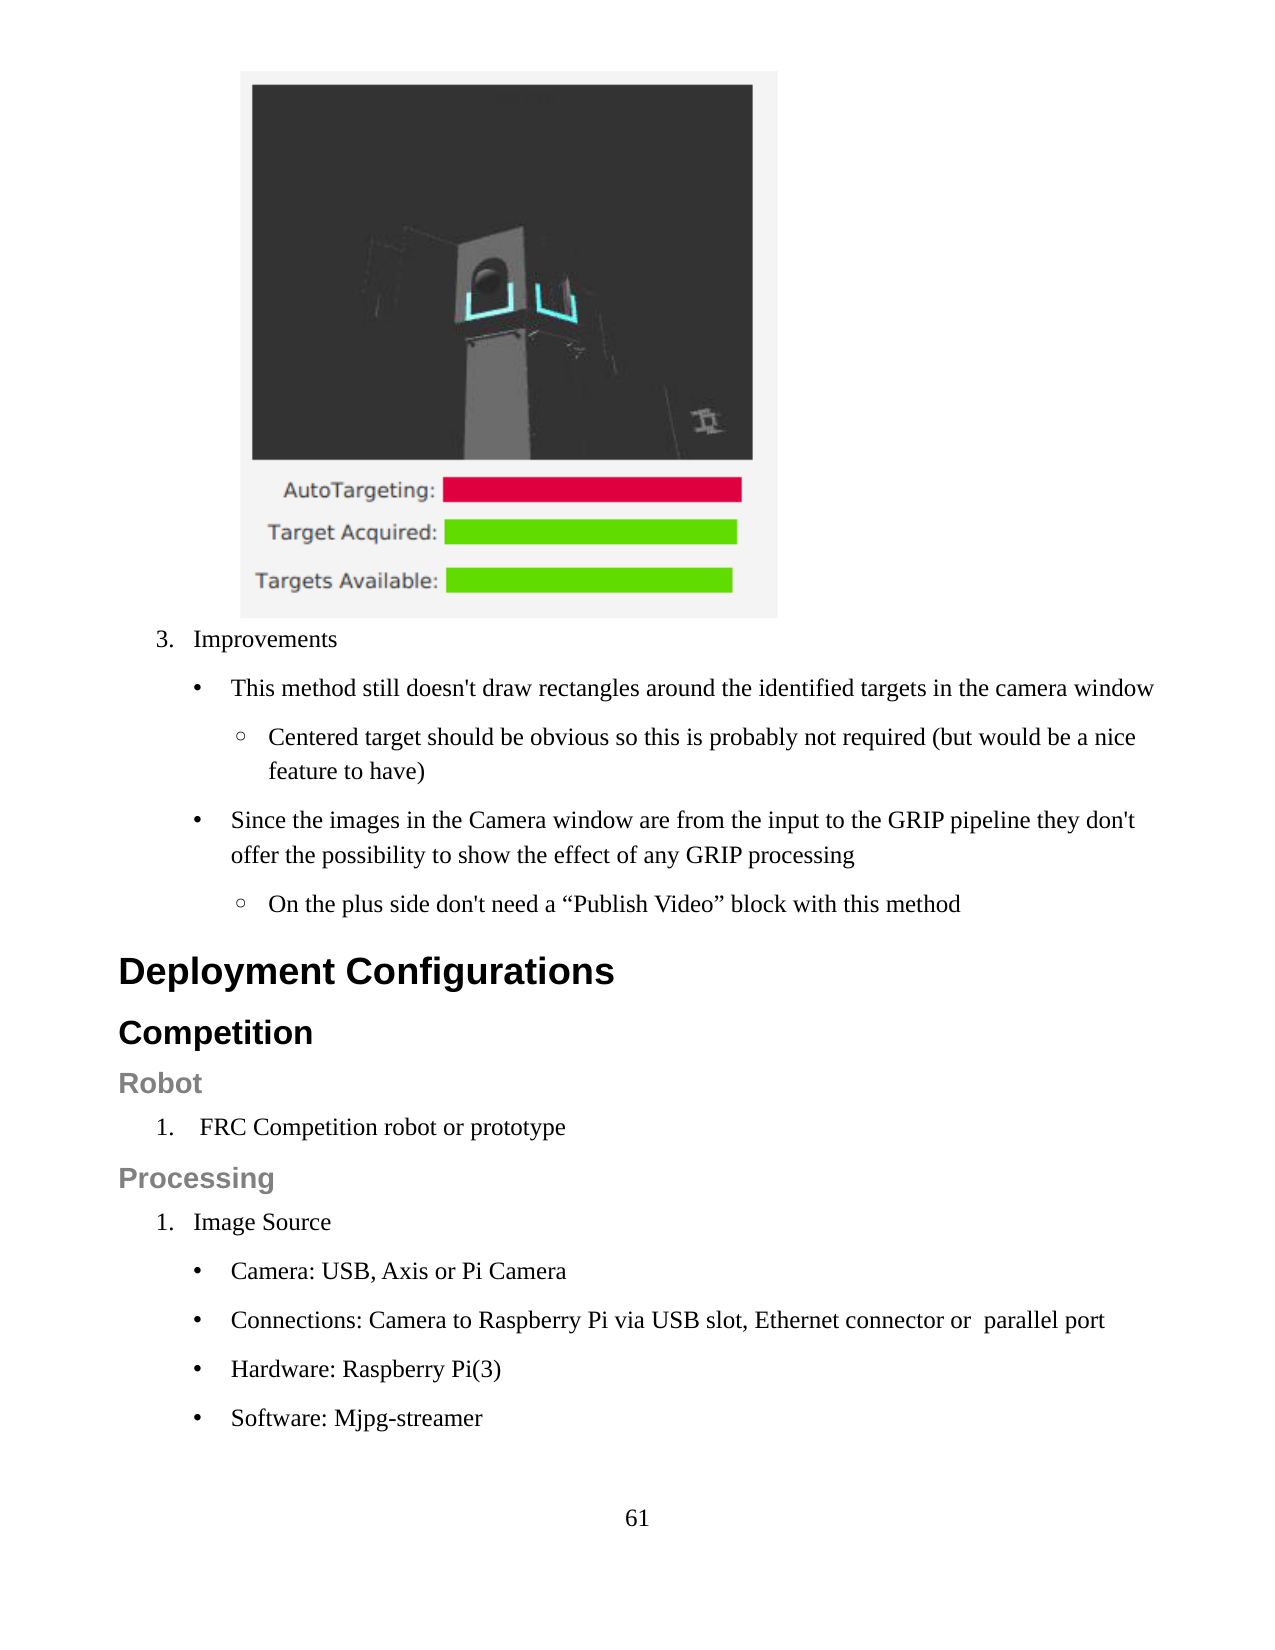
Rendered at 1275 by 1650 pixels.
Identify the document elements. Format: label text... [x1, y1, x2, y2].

subtitle Competition [118, 1013, 1157, 1052]
picture [240, 71, 778, 618]
subtitle Processing [118, 1161, 1157, 1195]
list Connections: Camera to Raspberry Pi via USB slot, Ethernet connector or parallel port [193, 1305, 1157, 1334]
list FRC Competition robot or prototype [156, 1112, 1157, 1141]
list Improvements [156, 618, 1157, 652]
subtitle Deployment Configurations [118, 948, 1157, 992]
list Centered target should be obvious so this is probably not required (but would be a nice feature to have) [231, 722, 1157, 785]
list Camera: USB, Axis or Pi Camera [193, 1256, 1157, 1285]
list Software: Mjpg-streamer [193, 1403, 1157, 1432]
list Since the images in the Camera window are from the input to the GRIP pipeline they don't offer the possibility to show the effect of any GRIP processing [193, 805, 1157, 869]
list Image Source [156, 1207, 1157, 1236]
subtitle Robot [118, 1066, 1157, 1100]
list Hardware: Raspberry Pi(3) [193, 1354, 1157, 1383]
list This method still doesn't draw rectangles around the identified targets in the camera window [193, 673, 1157, 702]
list On the plus side don't need a “Publish Video” block with this method [231, 889, 1157, 918]
